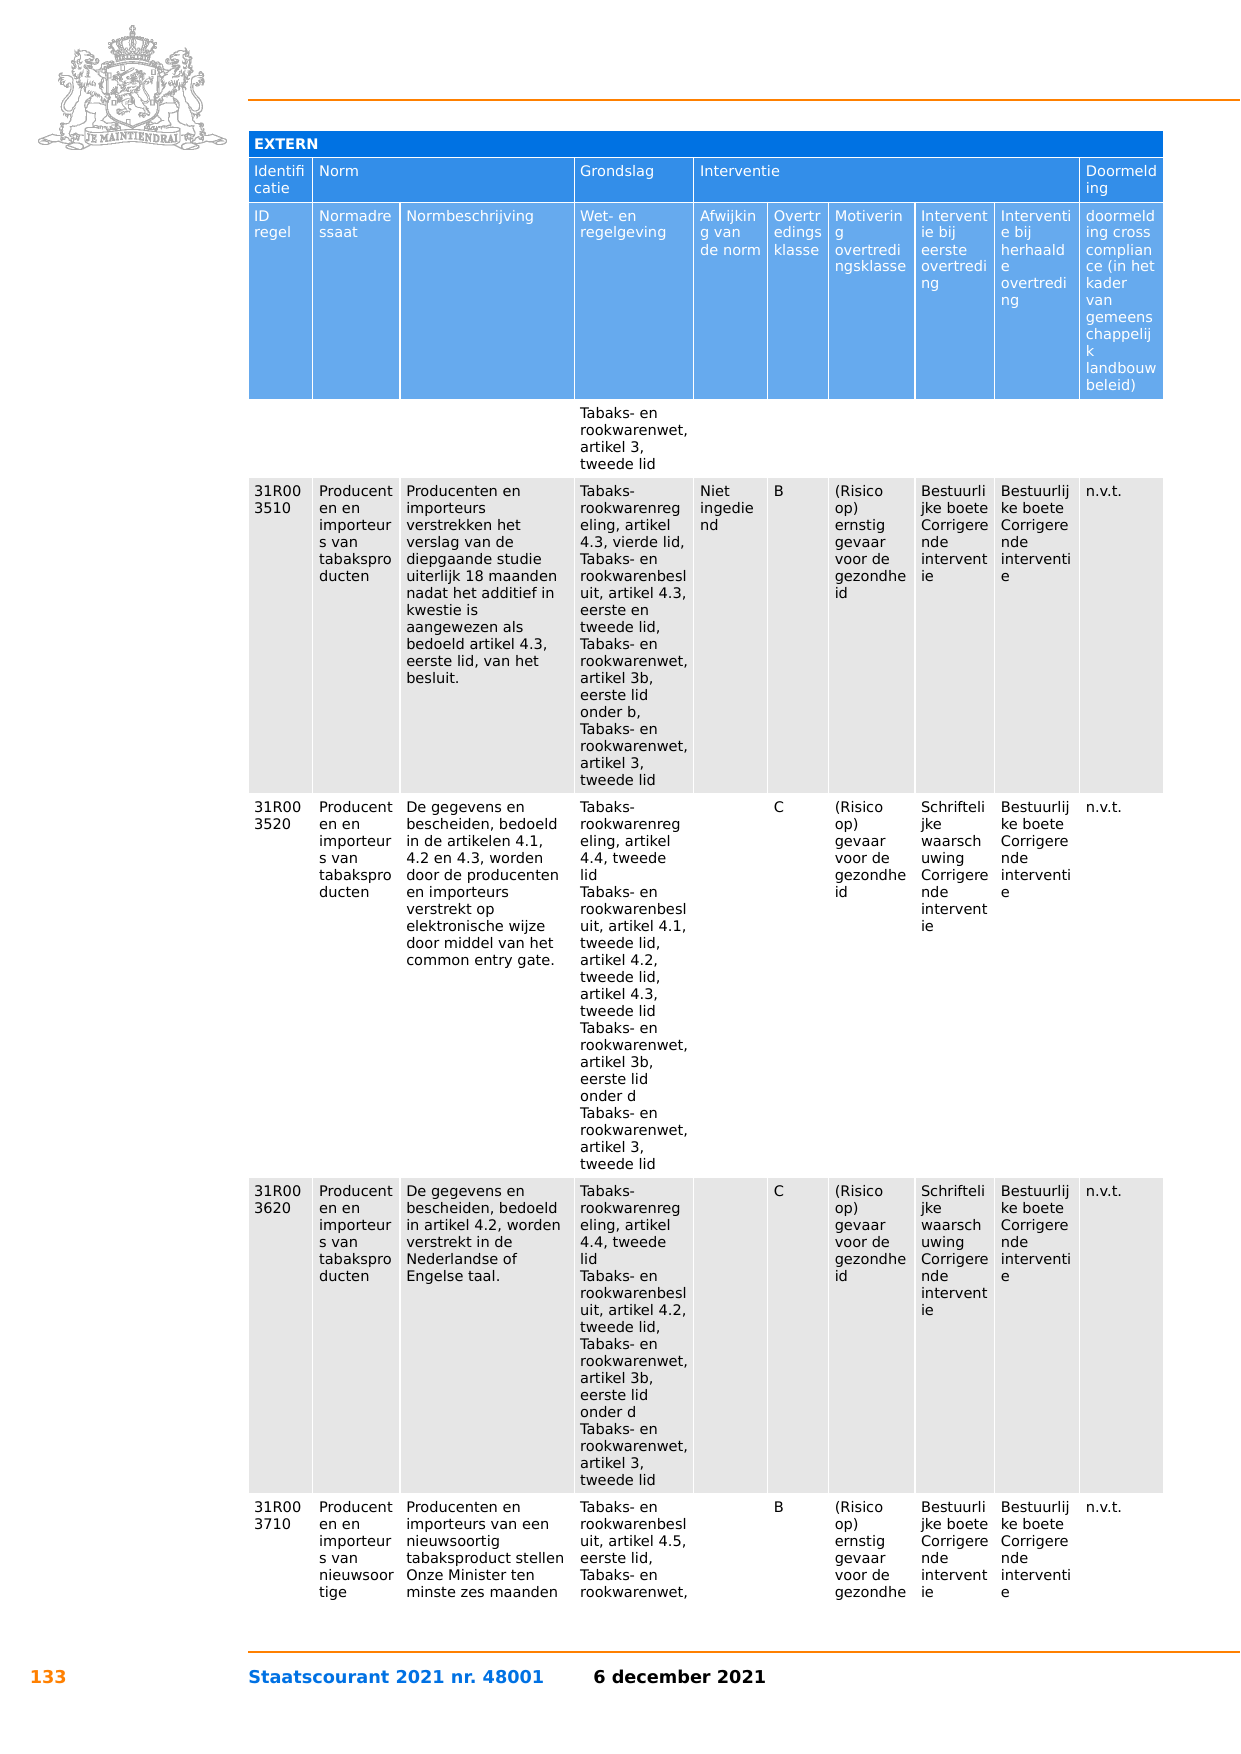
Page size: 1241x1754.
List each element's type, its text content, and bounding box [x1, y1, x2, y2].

table_cell De gegevens en bescheiden, bedoeld in artikel 4.2, worden verstrekt in de Nederlandse of Engelse taal. [401, 1178, 574, 1493]
table_cell 31R003620 [249, 1178, 312, 1493]
table_cell Norm [313, 158, 574, 202]
table_cell [401, 400, 574, 477]
table_cell Schriftelijke waarschuwing Corrigerende interventie [916, 794, 994, 1177]
table_cell C [768, 1178, 828, 1493]
table_cell C [768, 794, 828, 1177]
table_cell (Risico op) gevaar voor de gezondheid [829, 794, 914, 1177]
table_header EXTERN [249, 131, 1163, 157]
table_cell Motivering overtredingsklasse [829, 203, 914, 399]
table_cell Interventie [694, 158, 1079, 202]
table_cell Bestuurlijke boete Corrigerende interventie [916, 478, 994, 793]
table_cell [694, 1494, 767, 1606]
table_cell Interventie bij eerste overtreding [916, 203, 994, 399]
table_cell (Risico op) ernstig gevaar voor de gezondheid [829, 478, 914, 793]
table_cell Producenten en importeurs van tabaksproducten [313, 1178, 399, 1493]
table_cell [1080, 400, 1163, 477]
table_cell 31R003520 [249, 794, 312, 1177]
table_cell Grondslag [575, 158, 693, 202]
table_cell Tabaks- rookwarenregeling, artikel 4.4, tweede lid Tabaks- en rookwarenbesluit, artikel 4.2, tweede lid, Tabaks- en rookwarenwet, artikel 3b, eerste lid onder d Tabaks- en rookwarenwet, artikel 3, tweede lid [575, 1178, 693, 1493]
table_cell Schriftelijke waarschuwing Corrigerende interventie [916, 1178, 994, 1493]
table_cell Niet ingediend [694, 478, 767, 793]
table_cell Producenten en importeurs verstrekken het verslag van de diepgaande studie uiterlijk 18 maanden nadat het additief in kwestie is aangewezen als bedoeld artikel 4.3, eerste lid, van het besluit. [401, 478, 574, 793]
table_cell (Risico op) ernstig gevaar voor de gezondhe [829, 1494, 914, 1606]
table_cell Bestuurlijke boete Corrigerende interventie [995, 1178, 1079, 1493]
table_cell n.v.t. [1080, 1494, 1163, 1606]
table_cell Normbeschrijving [401, 203, 574, 399]
table_cell [249, 400, 312, 477]
table_cell n.v.t. [1080, 1178, 1163, 1493]
table_cell 31R003710 [249, 1494, 312, 1606]
table_cell [768, 400, 828, 477]
table_cell Producenten en importeurs van tabaksproducten [313, 478, 399, 793]
table_cell B [768, 1494, 828, 1606]
table_cell Bestuurlijke boete Corrigerende interventie [995, 478, 1079, 793]
table_cell Interventie bij herhaalde overtreding [995, 203, 1079, 399]
table_cell [829, 400, 914, 477]
table_cell [313, 400, 399, 477]
table_cell Identificatie [249, 158, 312, 202]
table_cell De gegevens en bescheiden, bedoeld in de artikelen 4.1, 4.2 en 4.3, worden door de producenten en importeurs verstrekt op elektronische wijze door middel van het common entry gate. [401, 794, 574, 1177]
table_cell n.v.t. [1080, 794, 1163, 1177]
table_cell doormelding cross compliance (in het kader van gemeenschappelijk landbouwbeleid) [1080, 203, 1163, 399]
table_cell [694, 1178, 767, 1493]
picture [38, 25, 227, 150]
table_cell [995, 400, 1079, 477]
table_cell Overtredingsklasse [768, 203, 828, 399]
table_cell Tabaks- en rookwarenbesluit, artikel 4.5, eerste lid, Tabaks- en rookwarenwet, [575, 1494, 693, 1606]
table_cell Bestuurlijke boete Corrigerende interventie [916, 1494, 994, 1606]
table_cell n.v.t. [1080, 478, 1163, 793]
table_cell Tabaks- rookwarenregeling, artikel 4.4, tweede lid Tabaks- en rookwarenbesluit, artikel 4.1, tweede lid, artikel 4.2, tweede lid, artikel 4.3, tweede lid Tabaks- en rookwarenwet, artikel 3b, eerste lid onder d Tabaks- en rookwarenwet, artikel 3, tweede lid [575, 794, 693, 1177]
table_cell Producenten en importeurs van tabaksproducten [313, 794, 399, 1177]
table_cell ID regel [249, 203, 312, 399]
table_cell Producenten en importeurs van nieuwsoortige [313, 1494, 399, 1606]
table_cell Producenten en importeurs van een nieuwsoortig tabaksproduct stellen Onze Minister ten minste zes maanden [401, 1494, 574, 1606]
table_cell 31R003510 [249, 478, 312, 793]
table_cell [916, 400, 994, 477]
table_cell Tabaks- rookwarenregeling, artikel 4.3, vierde lid, Tabaks- en rookwarenbesluit, artikel 4.3, eerste en tweede lid, Tabaks- en rookwarenwet, artikel 3b, eerste lid onder b, Tabaks- en rookwarenwet, artikel 3, tweede lid [575, 478, 693, 793]
table_cell [694, 794, 767, 1177]
table_cell B [768, 478, 828, 793]
table_cell [694, 400, 767, 477]
table_cell Afwijking van de norm [694, 203, 767, 399]
table_cell (Risico op) gevaar voor de gezondheid [829, 1178, 914, 1493]
table_cell Bestuurlijke boete Corrigerende interventie [995, 794, 1079, 1177]
table_cell Bestuurlijke boete Corrigerende interventie [995, 1494, 1079, 1606]
table_cell Wet- en regelgeving [575, 203, 693, 399]
table_cell Doormelding [1080, 158, 1163, 202]
table_cell Normadressaat [313, 203, 399, 399]
table_cell Tabaks- en rookwarenwet, artikel 3, tweede lid [575, 400, 693, 477]
